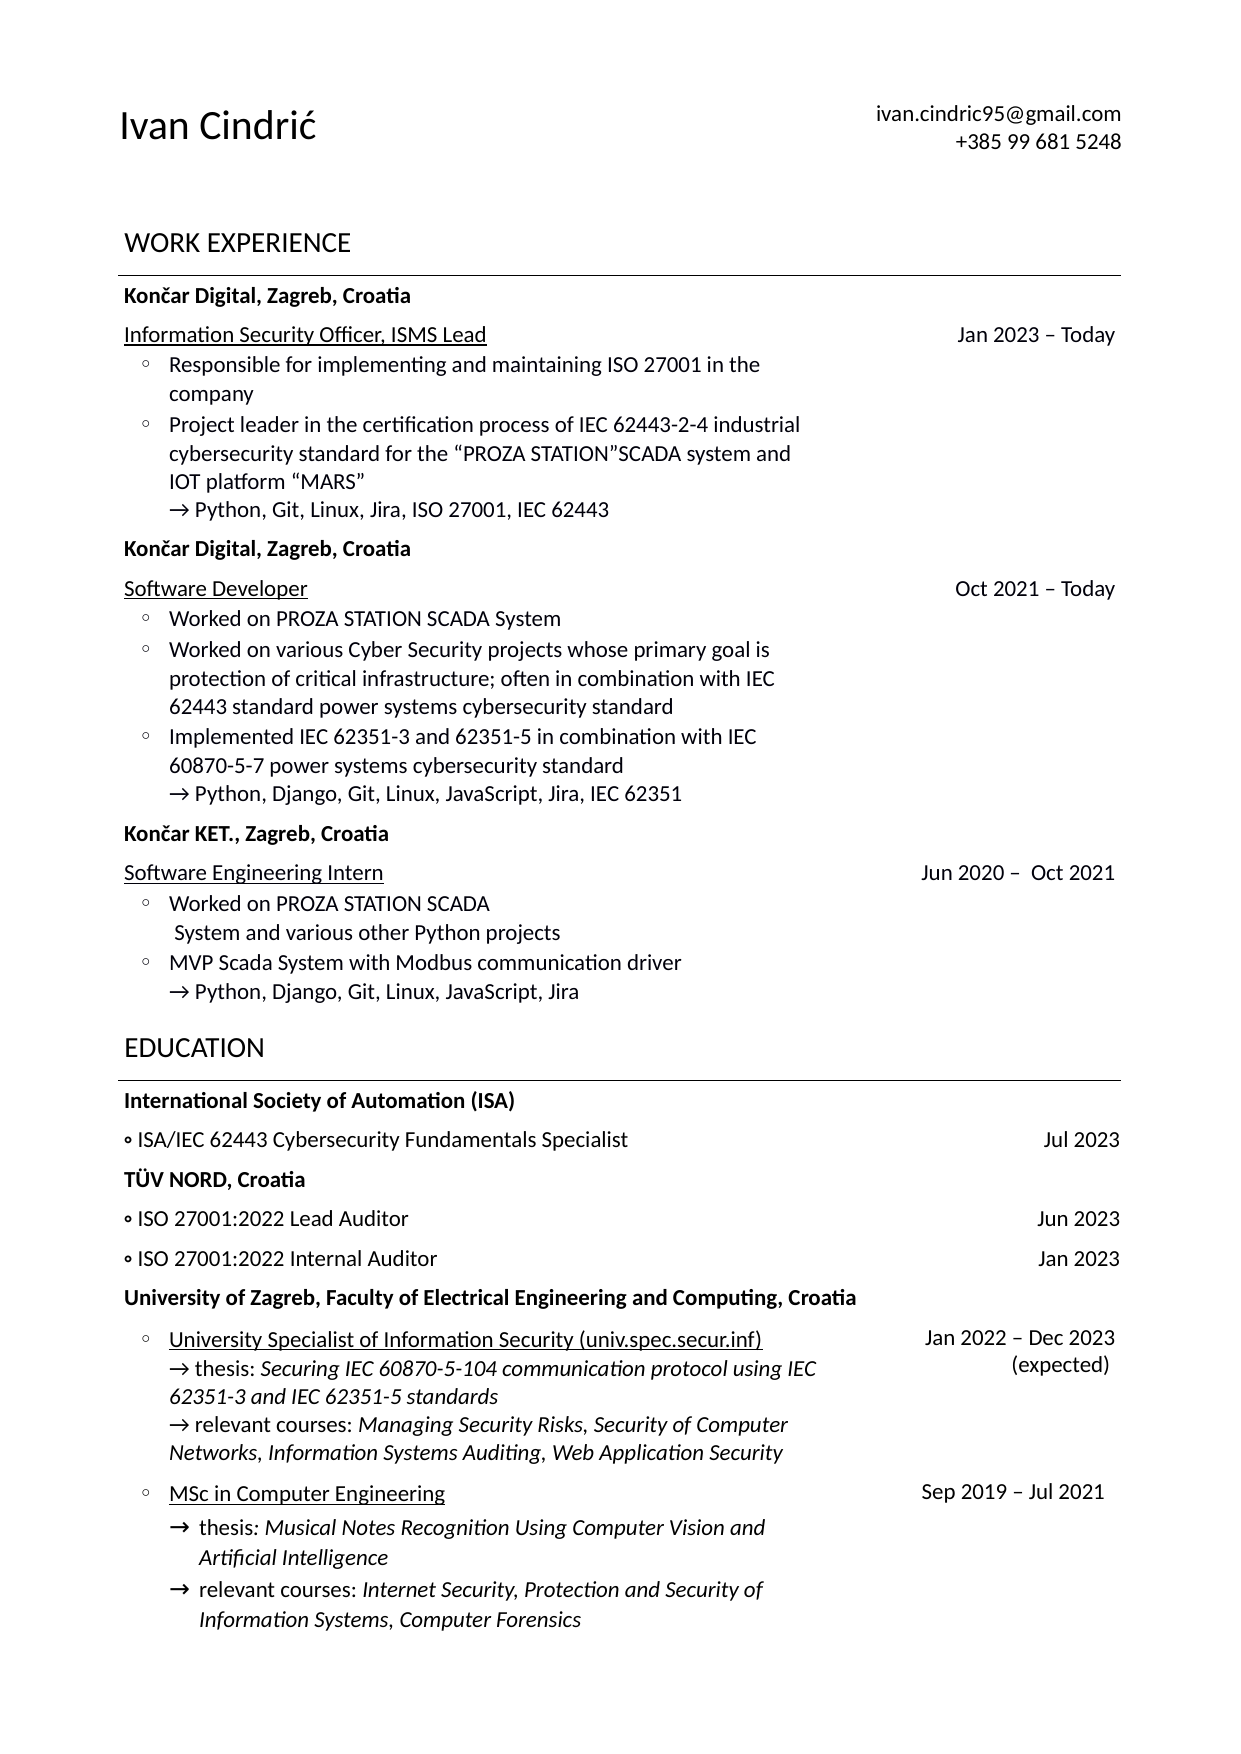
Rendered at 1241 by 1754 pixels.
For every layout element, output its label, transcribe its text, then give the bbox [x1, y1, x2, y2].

table_cell University Specialist of Information Security (univ.spec.secur.inf) → thesis: Securing IEC 60870-5-104 communication protocol using IEC 62351-3 and IEC 62351-5 standards → relevant courses: Managing Security Risks, Security of Computer Networks, Information Systems Auditing, Web Application Security [118, 1317, 831, 1472]
table_cell eDucation [118, 1011, 1121, 1079]
table_cell Jan 2023 [831, 1238, 1121, 1277]
table_cell University of Zagreb, Faculty of Electrical Engineering and Computing, Croatia [118, 1278, 1121, 1317]
table_cell ◦ ISA/IEC 62443 Cybersecurity Fundamentals Specialist [118, 1120, 831, 1159]
table_cell ◦ ISO 27001:2022 Internal Auditor [118, 1238, 831, 1277]
table_cell Končar Digital, Zagreb, Croatia [118, 529, 1121, 568]
table_cell Information Security Officer, ISMS Lead Responsible for implementing and maintaining ISO 27001 in the company Project leader in the certification process of IEC 62443-2-4 industrial cybersecurity standard for the “PROZA STATION”SCADA system and IOT platform “MARS” → Python, Git, Linux, Jira, ISO 27001, IEC 62443 [118, 315, 831, 528]
table_cell ◦ ISO 27001:2022 Lead Auditor [118, 1199, 831, 1238]
table_cell Jul 2023 [831, 1120, 1121, 1159]
table_cell Jan 2023 – Today [831, 315, 1121, 528]
table_cell Končar Digital, Zagreb, Croatia [118, 276, 1121, 314]
table_cell Software Engineering Intern Worked on PROZA STATION SCADA System and various other Python projects MVP Scada System with Modbus communication driver → Python, Django, Git, Linux, JavaScript, Jira [118, 853, 831, 1011]
table_cell International Society of Automation (ISA) [118, 1081, 1121, 1119]
table_cell Sep 2019 – Jul 2021 [831, 1472, 1121, 1638]
table_cell Jun 2020 – Oct 2021 [831, 853, 1121, 1011]
table_cell MSc in Computer Engineering thesis: Musical Notes Recognition Using Computer Vision and Artificial Intelligence relevant courses: Internet Security, Protection and Security of Information Systems, Computer Forensics [118, 1472, 831, 1638]
table_cell Jan 2022 – Dec 2023 (expected) [831, 1317, 1121, 1472]
table_header Ivan Cindrić [118, 99, 620, 178]
table_header Work experience [118, 206, 1121, 274]
table_cell Software Developer Worked on PROZA STATION SCADA System Worked on various Cyber Security projects whose primary goal is protection of critical infrastructure; often in combination with IEC 62443 standard power systems cybersecurity standard Implemented IEC 62351-3 and 62351-5 in combination with IEC 60870-5-7 power systems cybersecurity standard → Python, Django, Git, Linux, JavaScript, Jira, IEC 62351 [118, 568, 831, 813]
table_cell Jun 2023 [831, 1199, 1121, 1238]
table_header ivan.cindric95@gmail.com +385 99 681 5248 [620, 99, 1123, 178]
table_cell TÜV NORD, Croatia [118, 1159, 1121, 1198]
table_cell Končar KET., Zagreb, Croatia [118, 813, 1121, 853]
table_cell Oct 2021 – Today [831, 568, 1121, 813]
